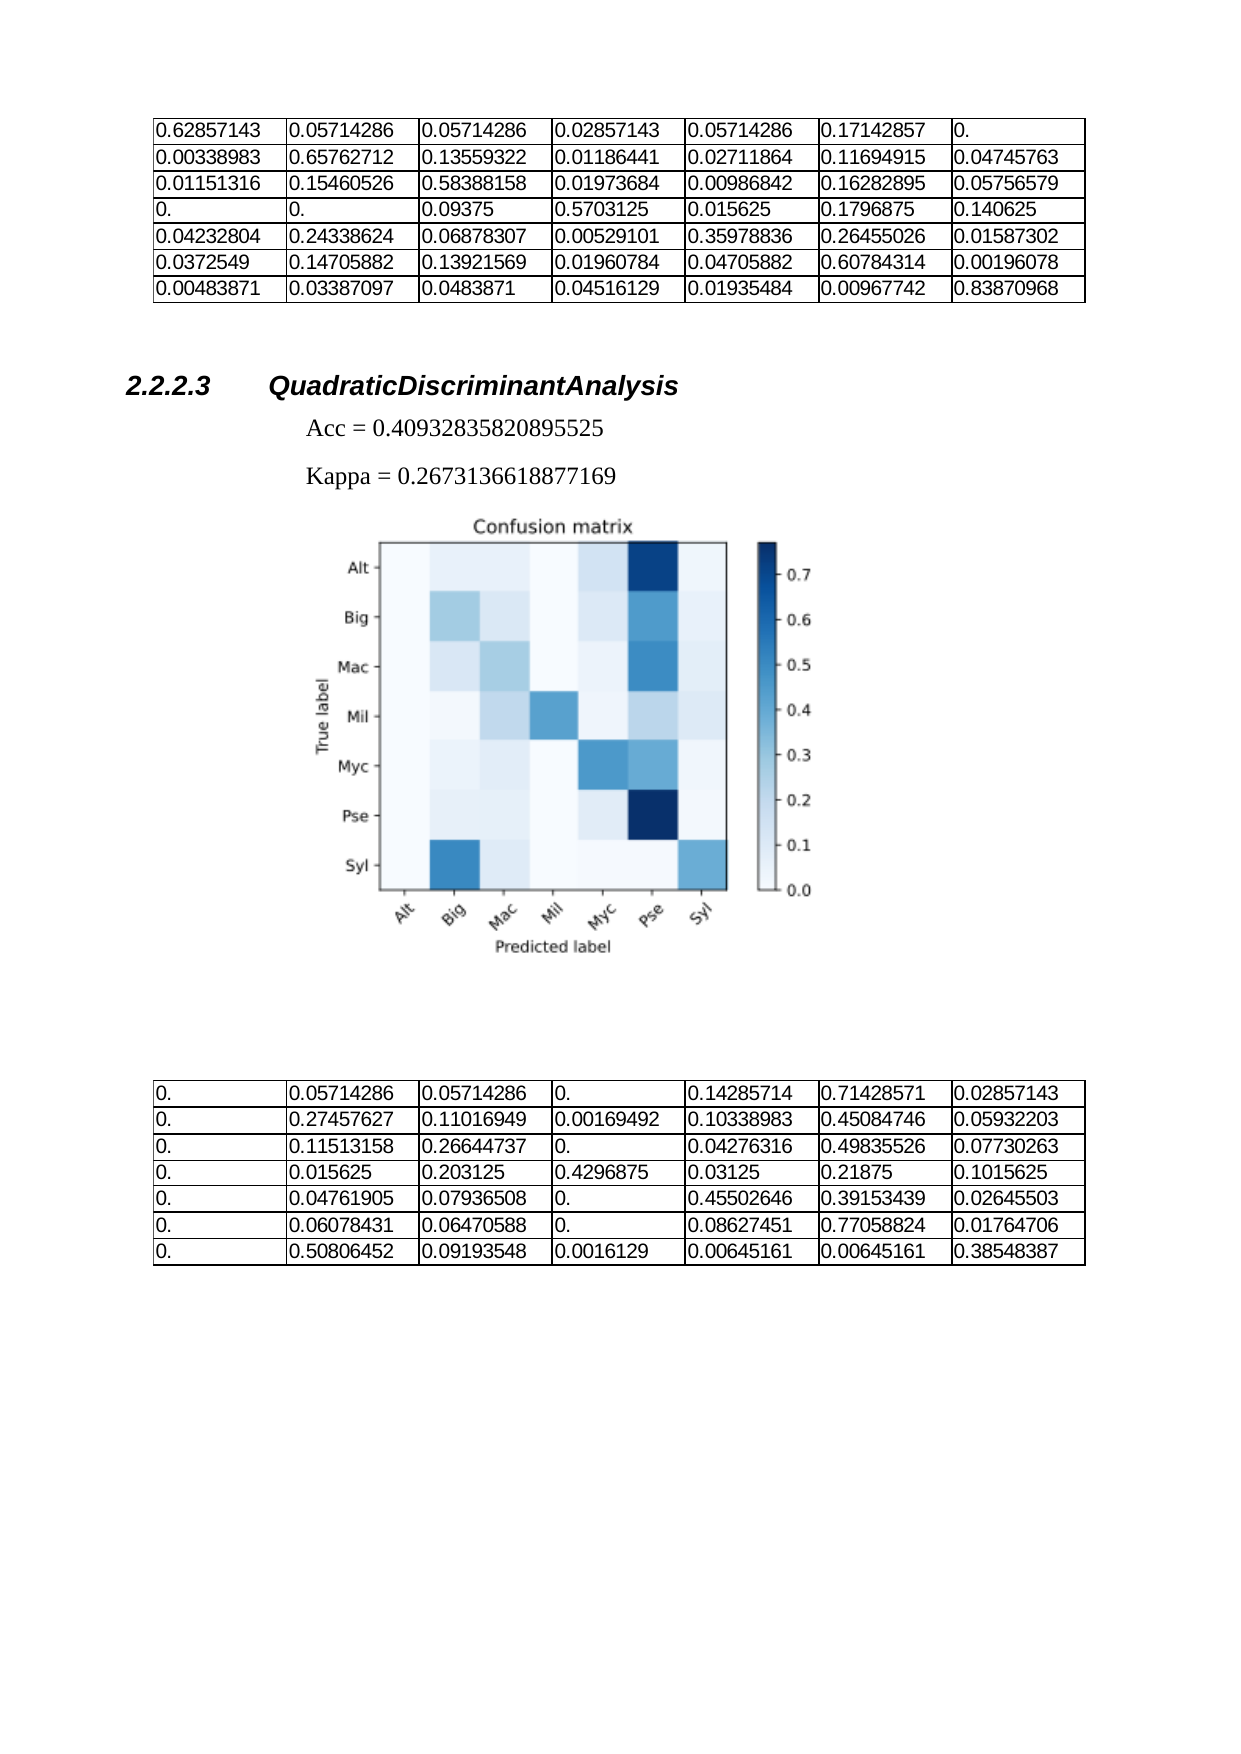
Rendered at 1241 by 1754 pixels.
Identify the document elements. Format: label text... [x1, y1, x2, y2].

subtitle QuadraticDiscriminantAnalysis [118, 369, 1122, 401]
picture [305, 508, 823, 967]
list Kappa = 0.2673136618877169 [268, 461, 1122, 490]
list Acc = 0.40932835820895525 [268, 413, 1122, 442]
